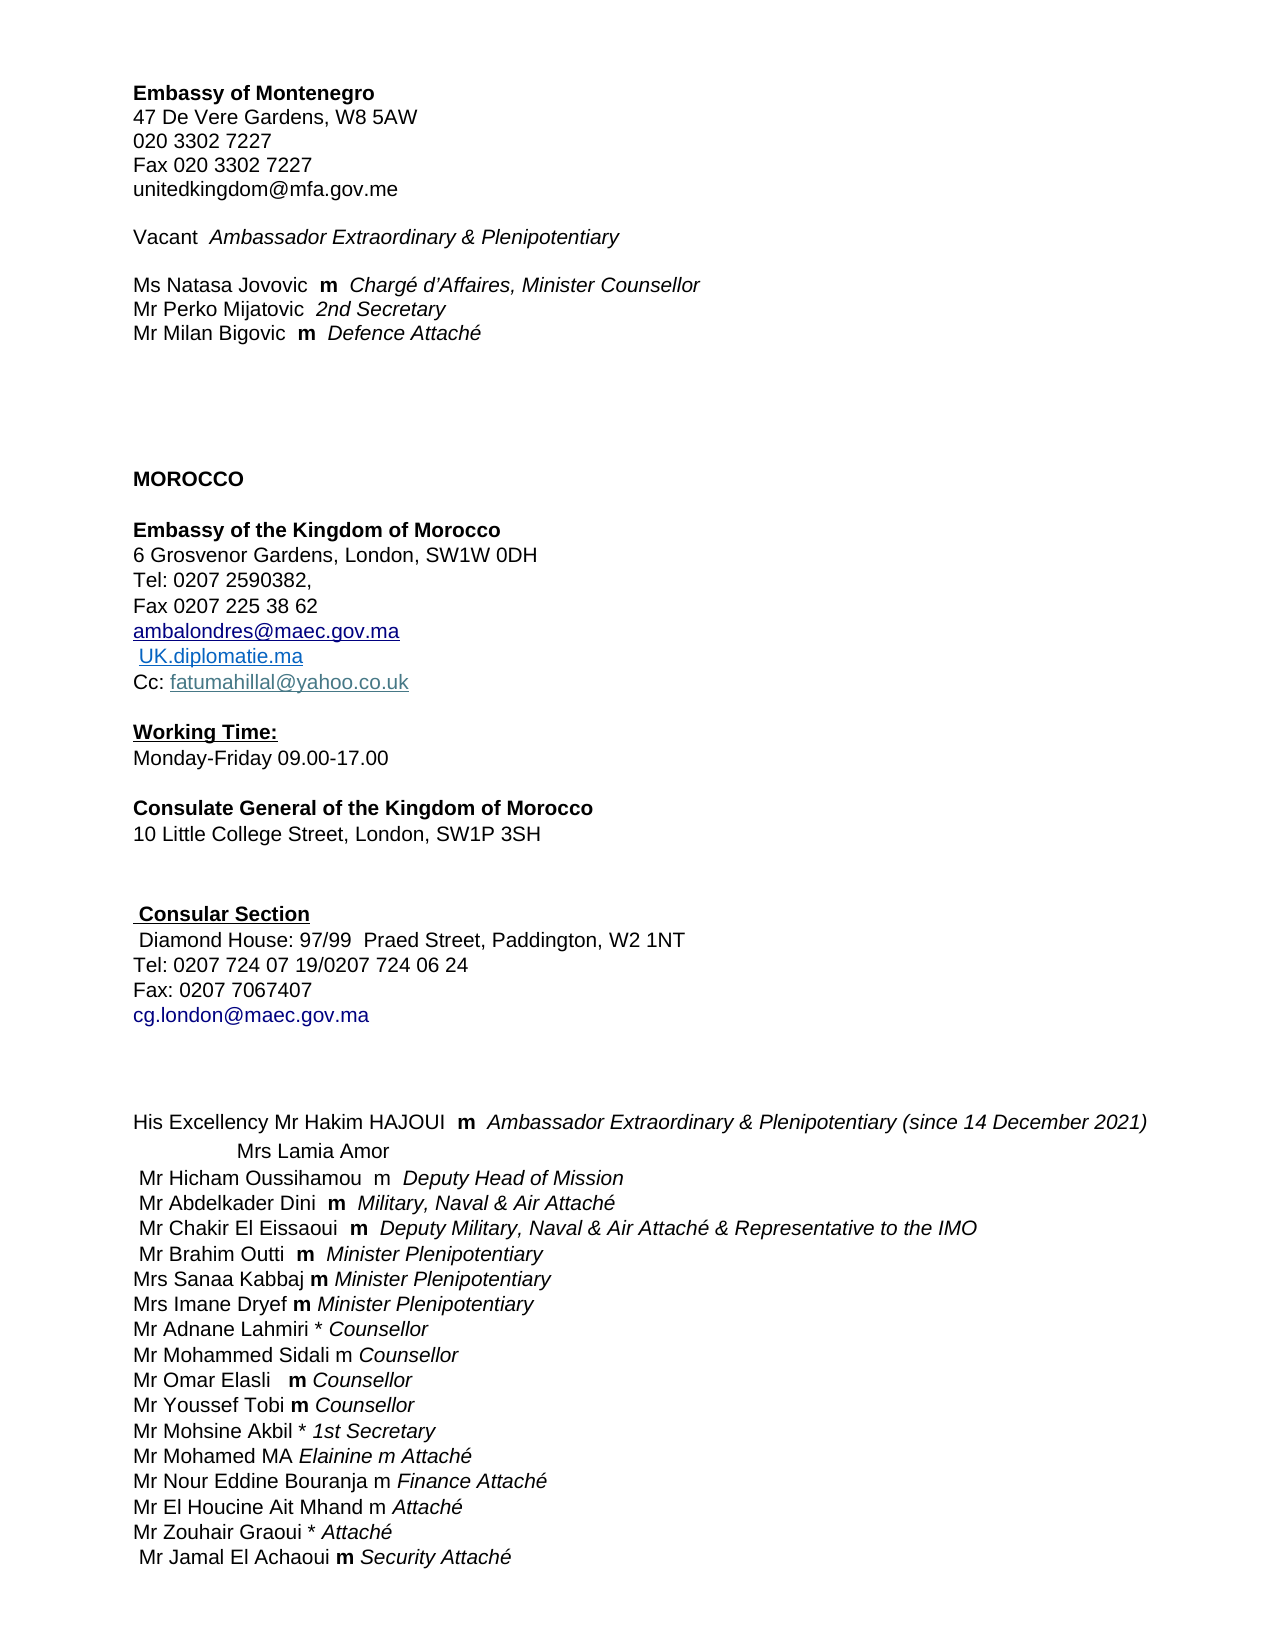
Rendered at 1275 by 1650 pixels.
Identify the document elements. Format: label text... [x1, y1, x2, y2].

text Mr El Houcine Ait Mhand m Attaché [133, 1494, 1181, 1518]
text Mr Youssef Tobi m Counsellor [133, 1393, 1181, 1417]
text Tel: 0207 2590382, [133, 568, 1181, 592]
text Monday-Friday 09.00-17.00 [133, 745, 1181, 769]
text Mr Perko Mijatovic 2nd Secretary [133, 297, 1181, 321]
text 10 Little College Street, London, SW1P 3SH [133, 821, 1181, 845]
text ambalondres@maec.gov.ma UK.diplomatie.ma [133, 619, 1181, 668]
text Consulate General of the Kingdom of Morocco [133, 796, 1181, 820]
text Mr Mohsine Akbil * 1st Secretary [133, 1418, 1181, 1442]
text Mr Zouhair Graoui * Attaché Mr Jamal El Achaoui m Security Attaché [133, 1520, 1181, 1569]
text Mr Adnane Lahmiri * Counsellor [133, 1317, 1181, 1341]
text Fax: 0207 7067407 [133, 978, 1181, 1002]
text Fax 0207 225 38 62 [133, 593, 1181, 617]
text Cc: fatumahillal@yahoo.co.uk [133, 669, 1181, 693]
text His Excellency Mr Hakim HAJOUI m Ambassador Extraordinary & Plenipotentiary (since 14 December 2021) Mrs Lamia Amor Mr Hicham Oussihamou m Deputy Head of Mission Mr Abdelkader Dini m Military, Naval & Air Attaché Mr Chakir El Eissaoui m Deputy Military, Naval & Air Attaché & Representative to the IMO Mr Brahim Outti m Minister Plenipotentiary [133, 1110, 1181, 1265]
text Tel: 0207 724 07 19/0207 724 06 24 [133, 953, 1181, 977]
text unitedkingdom@mfa.gov.me [133, 177, 1181, 201]
text Ms Natasa Jovovic m Chargé d’Affaires, Minister Counsellor [133, 273, 1181, 297]
text 47 De Vere Gardens, W8 5AW [133, 105, 1181, 129]
text Embassy of Montenegro [133, 81, 1181, 105]
text MOROCCO [133, 467, 1181, 491]
text 020 3302 7227 [133, 129, 1181, 153]
text Mrs Sanaa Kabbaj m Minister Plenipotentiary [133, 1267, 1181, 1291]
text Mr Omar Elasli m Counsellor [133, 1368, 1181, 1392]
text Consular Section Diamond House: 97/99 Praed Street, Paddington, W2 1NT [133, 847, 1181, 951]
text Working Time: [133, 720, 1181, 744]
text Mr Mohammed Sidali m Counsellor [133, 1343, 1181, 1367]
text cg.london@maec.gov.ma [133, 1003, 1181, 1108]
text Mrs Imane Dryef m Minister Plenipotentiary [133, 1292, 1181, 1316]
text Mr Nour Eddine Bouranja m Finance Attaché [133, 1469, 1181, 1493]
text Vacant Ambassador Extraordinary & Plenipotentiary [133, 225, 1181, 249]
text Mr Mohamed MA Elainine m Attaché [133, 1444, 1181, 1468]
text 6 Grosvenor Gardens, London, SW1W 0DH [133, 543, 1181, 567]
text Mr Milan Bigovic m Defence Attaché [133, 321, 1181, 344]
text Fax 020 3302 7227 [133, 153, 1181, 177]
text Embassy of the Kingdom of Morocco [133, 518, 1181, 542]
